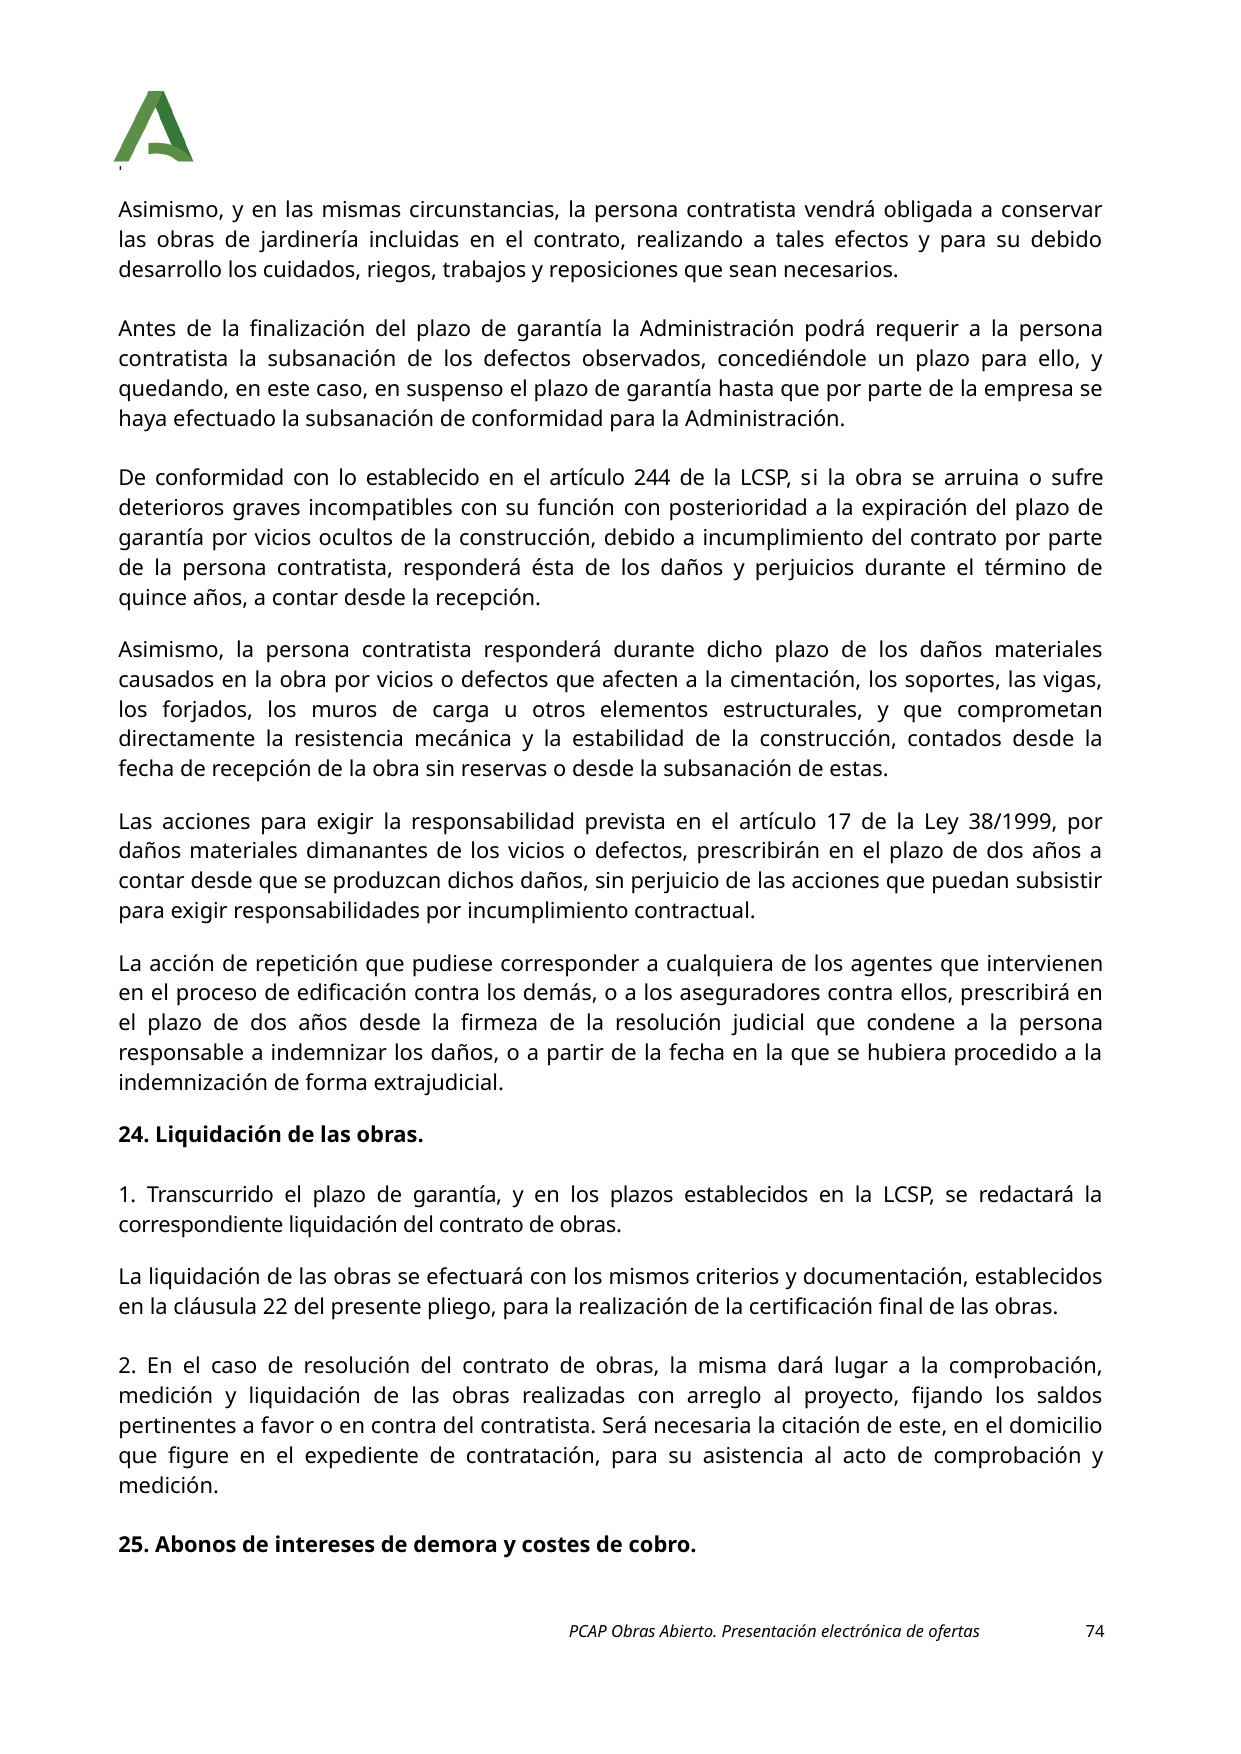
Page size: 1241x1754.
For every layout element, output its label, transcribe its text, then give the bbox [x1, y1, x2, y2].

text Asimismo, y en las mismas circunstancias, la persona contratista vendrá obligada a conservar las obras de jardinería incluidas en el contrato, realizando a tales efectos y para su debido desarrollo los cuidados, riegos, trabajos y reposiciones que sean necesarios. [118, 194, 1104, 284]
text 1. Transcurrido el plazo de garantía, y en los plazos establecidos en la LCSP, se redactará la correspondiente liquidación del contrato de obras. [118, 1179, 1104, 1238]
text La acción de repetición que pudiese corresponder a cualquiera de los agentes que intervienen en el proceso de edificación contra los demás, o a los aseguradores contra ellos, prescribirá en el plazo de dos años desde la firmeza de la resolución judicial que condene a la persona responsable a indemnizar los daños, o a partir de la fecha en la que se hubiera procedido a la indemnización de forma extrajudicial. [118, 948, 1104, 1097]
text La liquidación de las obras se efectuará con los mismos criterios y documentación, establecidos en la cláusula 22 del presente pliego, para la realización de la certificación final de las obras. [118, 1261, 1104, 1321]
text 2. En el caso de resolución del contrato de obras, la misma dará lugar a la comprobación, medición y liquidación de las obras realizadas con arreglo al proyecto, fijando los saldos pertinentes a favor o en contra del contratista. Será necesaria la citación de este, en el domicilio que figure en el expediente de contratación, para su asistencia al acto de comprobación y medición. [118, 1351, 1104, 1499]
picture [109, 86, 198, 166]
text Antes de la finalización del plazo de garantía la Administración podrá requerir a la persona contratista la subsanación de los defectos observados, concediéndole un plazo para ello, y quedando, en este caso, en suspenso el plazo de garantía hasta que por parte de la empresa se haya efectuado la subsanación de conformidad para la Administración. [118, 313, 1104, 433]
text De conformidad con lo establecido en el artículo 244 de la LCSP, si la obra se arruina o sufre deterioros graves incompatibles con su función con posterioridad a la expiración del plazo de garantía por vicios ocultos de la construcción, debido a incumplimiento del contrato por parte de la persona contratista, responderá ésta de los daños y perjuicios durante el término de quince años, a contar desde la recepción. [118, 462, 1104, 611]
text 24. Liquidación de las obras. [118, 1119, 1104, 1149]
text Asimismo, la persona contratista responderá durante dicho plazo de los daños materiales causados en la obra por vicios o defectos que afecten a la cimentación, los soportes, las vigas, los forjados, los muros de carga u otros elementos estructurales, y que comprometan directamente la resistencia mecánica y la estabilidad de la construcción, contados desde la fecha de recepción de la obra sin reservas o desde la subsanación de estas. [118, 634, 1104, 783]
text 25. Abonos de intereses de demora y costes de cobro. [118, 1529, 1104, 1559]
text Las acciones para exigir la responsabilidad prevista en el artículo 17 de la Ley 38/1999, por daños materiales dimanantes de los vicios o defectos, prescribirán en el plazo de dos años a contar desde que se produzcan dichos daños, sin perjuicio de las acciones que puedan subsistir para exigir responsabilidades por incumplimiento contractual. [118, 806, 1104, 925]
